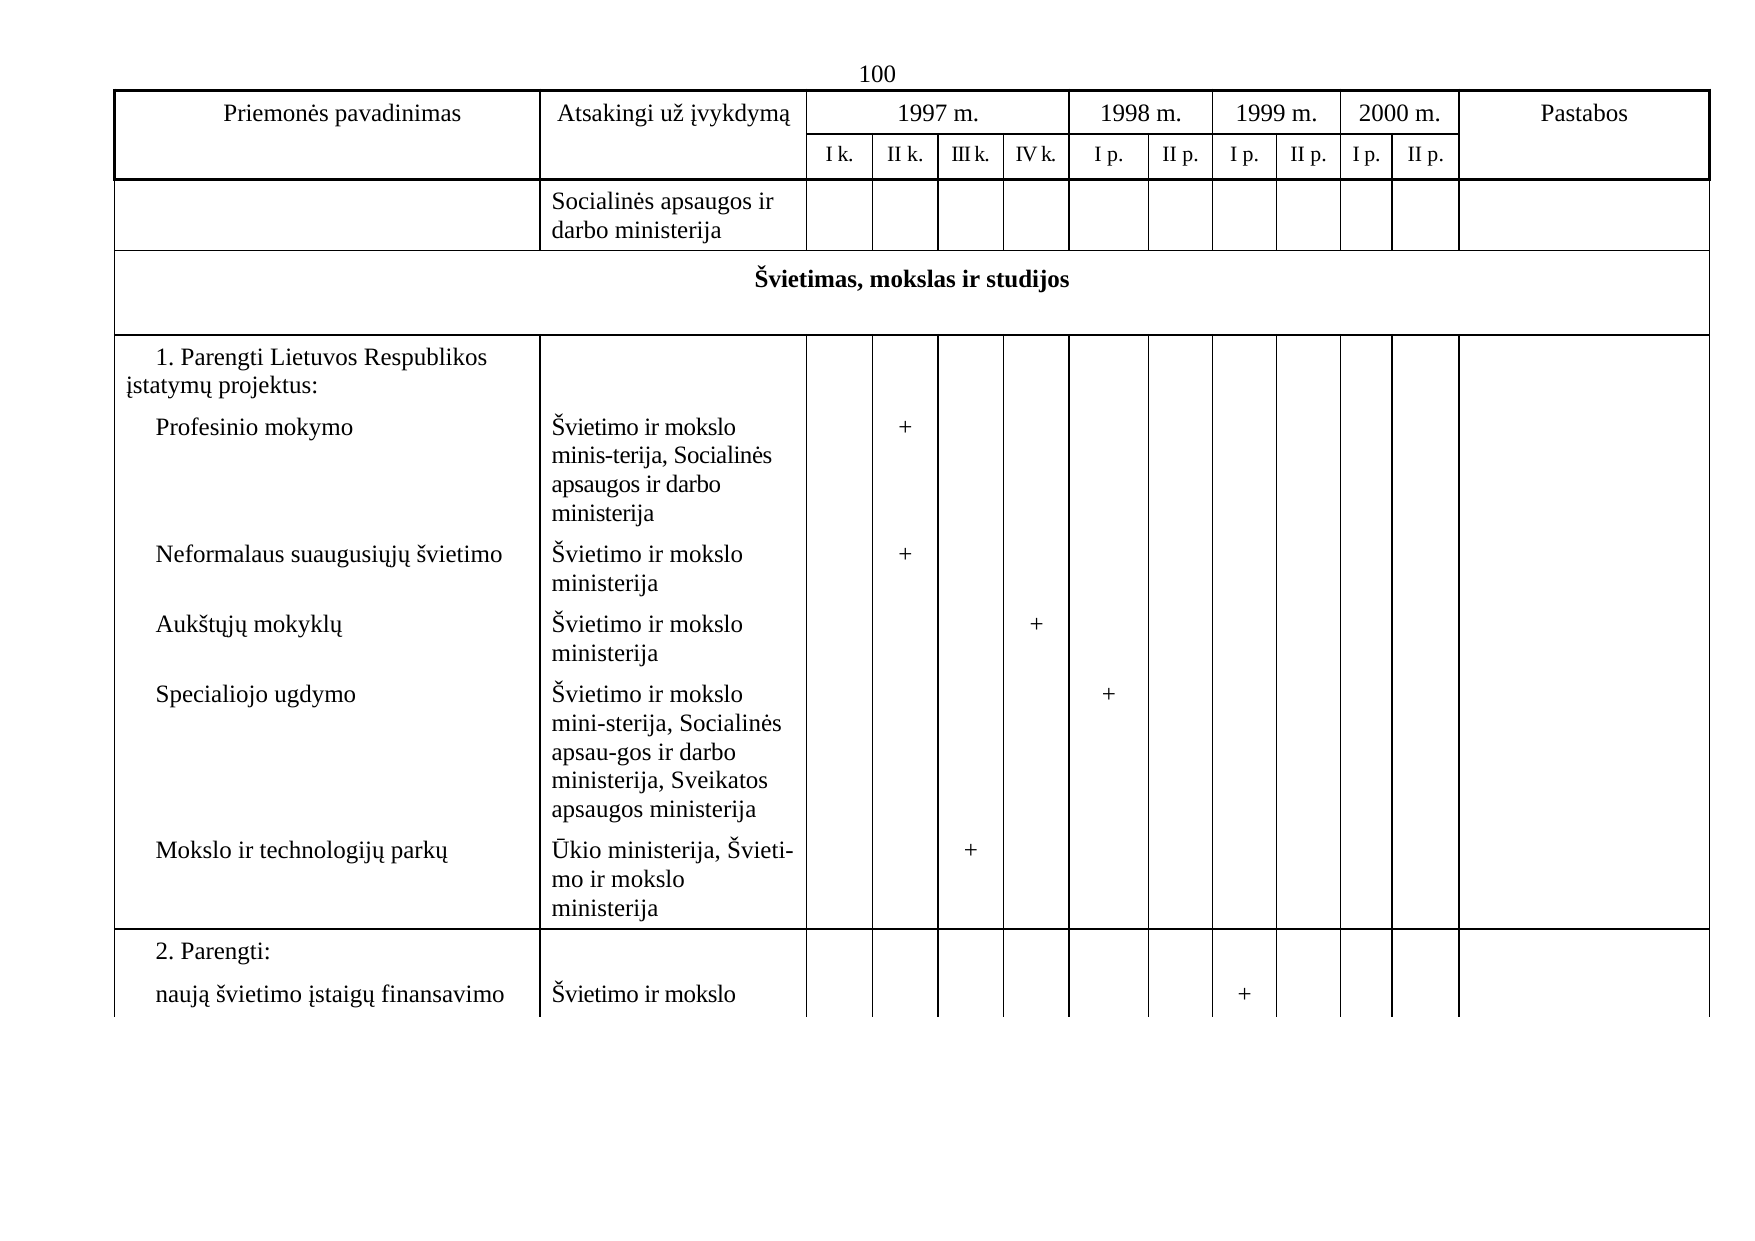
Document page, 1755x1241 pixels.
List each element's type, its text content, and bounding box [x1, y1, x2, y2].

table_cell [1213, 930, 1276, 973]
table_cell I p. [1070, 135, 1148, 178]
table_header Atsakingi už įvykdymą [541, 92, 806, 133]
table_cell [1149, 603, 1212, 673]
table_cell Specialiojo ugdymo [115, 673, 539, 829]
table_cell [807, 829, 872, 928]
table_cell [1149, 405, 1212, 533]
table_cell + [873, 533, 937, 603]
table_cell [939, 405, 1003, 533]
table_cell [1213, 336, 1276, 405]
table_cell [873, 603, 937, 673]
table_cell [1277, 973, 1340, 1017]
table_cell [1393, 336, 1458, 405]
table_header Priemonės pavadinimas [116, 92, 539, 133]
table_cell 1. Parengti Lietuvos Respublikos įstatymų projektus: [115, 336, 539, 405]
table_cell [1460, 133, 1708, 178]
table_cell [1213, 533, 1276, 603]
table_cell [1070, 336, 1148, 405]
table_cell + [1070, 673, 1148, 829]
table_cell [873, 336, 937, 405]
table_cell [1213, 829, 1276, 928]
table_cell [1341, 673, 1391, 829]
table_cell [1393, 673, 1458, 829]
table_cell Švietimo ir mokslo ministerija [541, 533, 806, 603]
table_cell Neformalaus suaugusiųjų švietimo [115, 533, 539, 603]
table_cell [541, 336, 806, 405]
table_header 1998 m. [1070, 92, 1212, 133]
table_cell [1341, 829, 1391, 928]
table_cell [1277, 930, 1340, 973]
table_cell [873, 181, 937, 250]
table_cell III k. [939, 135, 1003, 178]
table_cell + [939, 829, 1003, 928]
table_cell Švietimo ir mokslo ministerija [541, 603, 806, 673]
table_cell [1070, 973, 1148, 1017]
table_cell Švietimas, mokslas ir studijos [115, 251, 1709, 334]
table_cell + [1213, 973, 1276, 1017]
table_cell Švietimo ir mokslo [541, 973, 806, 1017]
table_cell [807, 673, 872, 829]
table_header Pastabos [1460, 92, 1708, 133]
table_cell [1393, 603, 1458, 673]
table_cell [1460, 973, 1709, 1017]
table_cell [1341, 336, 1391, 405]
table_cell II p. [1277, 135, 1340, 178]
table_cell [1070, 930, 1148, 973]
table_cell [939, 973, 1003, 1017]
table_cell [1460, 930, 1709, 973]
table_cell [1393, 930, 1458, 973]
table_cell [1393, 181, 1458, 250]
table_cell [1149, 336, 1212, 405]
table_cell [1149, 673, 1212, 829]
table_cell [1460, 603, 1709, 673]
table_cell [1004, 336, 1068, 405]
table_cell [1393, 405, 1458, 533]
table_cell [1460, 336, 1709, 405]
table_cell [1277, 829, 1340, 928]
table_cell II k. [873, 135, 937, 178]
table_cell [1341, 973, 1391, 1017]
table_cell [1341, 181, 1391, 250]
table_cell [939, 603, 1003, 673]
table_cell [939, 533, 1003, 603]
table_cell [1460, 533, 1709, 603]
table_cell Ūkio ministerija, Švieti-mo ir mokslo ministerija [541, 829, 806, 928]
table_cell Profesinio mokymo [115, 405, 539, 533]
table_cell II p. [1149, 135, 1212, 178]
table_cell [1277, 336, 1340, 405]
table_cell [1213, 603, 1276, 673]
table_cell [939, 181, 1003, 250]
table_cell [1277, 405, 1340, 533]
table_cell [1341, 533, 1391, 603]
table_cell I p. [1213, 135, 1276, 178]
table_cell [115, 181, 539, 250]
table_cell [1070, 603, 1148, 673]
table_cell [807, 336, 872, 405]
table_header 1997 m. [807, 92, 1068, 133]
table_cell [939, 673, 1003, 829]
table_cell [1149, 973, 1212, 1017]
table_cell Aukštųjų mokyklų [115, 603, 539, 673]
table_cell naują švietimo įstaigų finansavimo [115, 973, 539, 1017]
table_cell Švietimo ir mokslo mini-sterija, Socialinės apsau-gos ir darbo ministerija, Sveikatos apsaugos ministerija [541, 673, 806, 829]
table_cell [1460, 405, 1709, 533]
table_cell [116, 133, 539, 178]
table_cell I k. [807, 135, 872, 178]
table_cell [807, 973, 872, 1017]
table_cell [1070, 181, 1148, 250]
table_cell [1341, 930, 1391, 973]
table_cell [873, 829, 937, 928]
table_cell [1277, 181, 1340, 250]
table_header 2000 m. [1341, 92, 1458, 133]
table_cell [873, 930, 937, 973]
table_cell [807, 930, 872, 973]
table_cell [1341, 603, 1391, 673]
table_cell [1393, 973, 1458, 1017]
table_cell [1070, 829, 1148, 928]
table_cell [1277, 673, 1340, 829]
table_cell [1393, 533, 1458, 603]
table_cell [1341, 405, 1391, 533]
table_cell [1149, 930, 1212, 973]
table_cell [1149, 533, 1212, 603]
table_cell [807, 181, 872, 250]
table_cell [873, 973, 937, 1017]
table_cell [1004, 973, 1068, 1017]
table_cell [1070, 533, 1148, 603]
table_cell Mokslo ir technologijų parkų [115, 829, 539, 928]
table_cell [1213, 181, 1276, 250]
table_cell [1149, 829, 1212, 928]
table_cell [807, 405, 872, 533]
table_cell [1277, 533, 1340, 603]
table_header 1999 m. [1213, 92, 1340, 133]
table_cell [1393, 829, 1458, 928]
table_cell [1460, 181, 1709, 250]
table_cell [807, 533, 872, 603]
table_cell 2. Parengti: [115, 930, 539, 973]
table_cell [873, 673, 937, 829]
table_cell [1004, 405, 1068, 533]
table_cell [1004, 181, 1068, 250]
table_cell [541, 133, 806, 178]
table_cell Švietimo ir mokslo minis-terija, Socialinės apsaugos ir darbo ministerija [541, 405, 806, 533]
table_cell [807, 603, 872, 673]
table_cell [1004, 930, 1068, 973]
table_cell [1070, 405, 1148, 533]
table_cell [1277, 603, 1340, 673]
table_cell [939, 336, 1003, 405]
table_cell [541, 930, 806, 973]
table_cell + [1004, 603, 1068, 673]
table_cell [1004, 673, 1068, 829]
table_cell II p. [1393, 135, 1458, 178]
table_cell [1213, 405, 1276, 533]
table_cell [1213, 673, 1276, 829]
table_cell [1460, 829, 1709, 928]
table_cell Socialinės apsaugos ir darbo ministerija [541, 181, 806, 250]
table_cell [1004, 829, 1068, 928]
table_cell [1460, 673, 1709, 829]
table_cell [1004, 533, 1068, 603]
table_cell [1149, 181, 1212, 250]
table_cell [939, 930, 1003, 973]
table_cell IV k. [1004, 135, 1068, 178]
table_cell I p. [1341, 135, 1391, 178]
table_cell + [873, 405, 937, 533]
